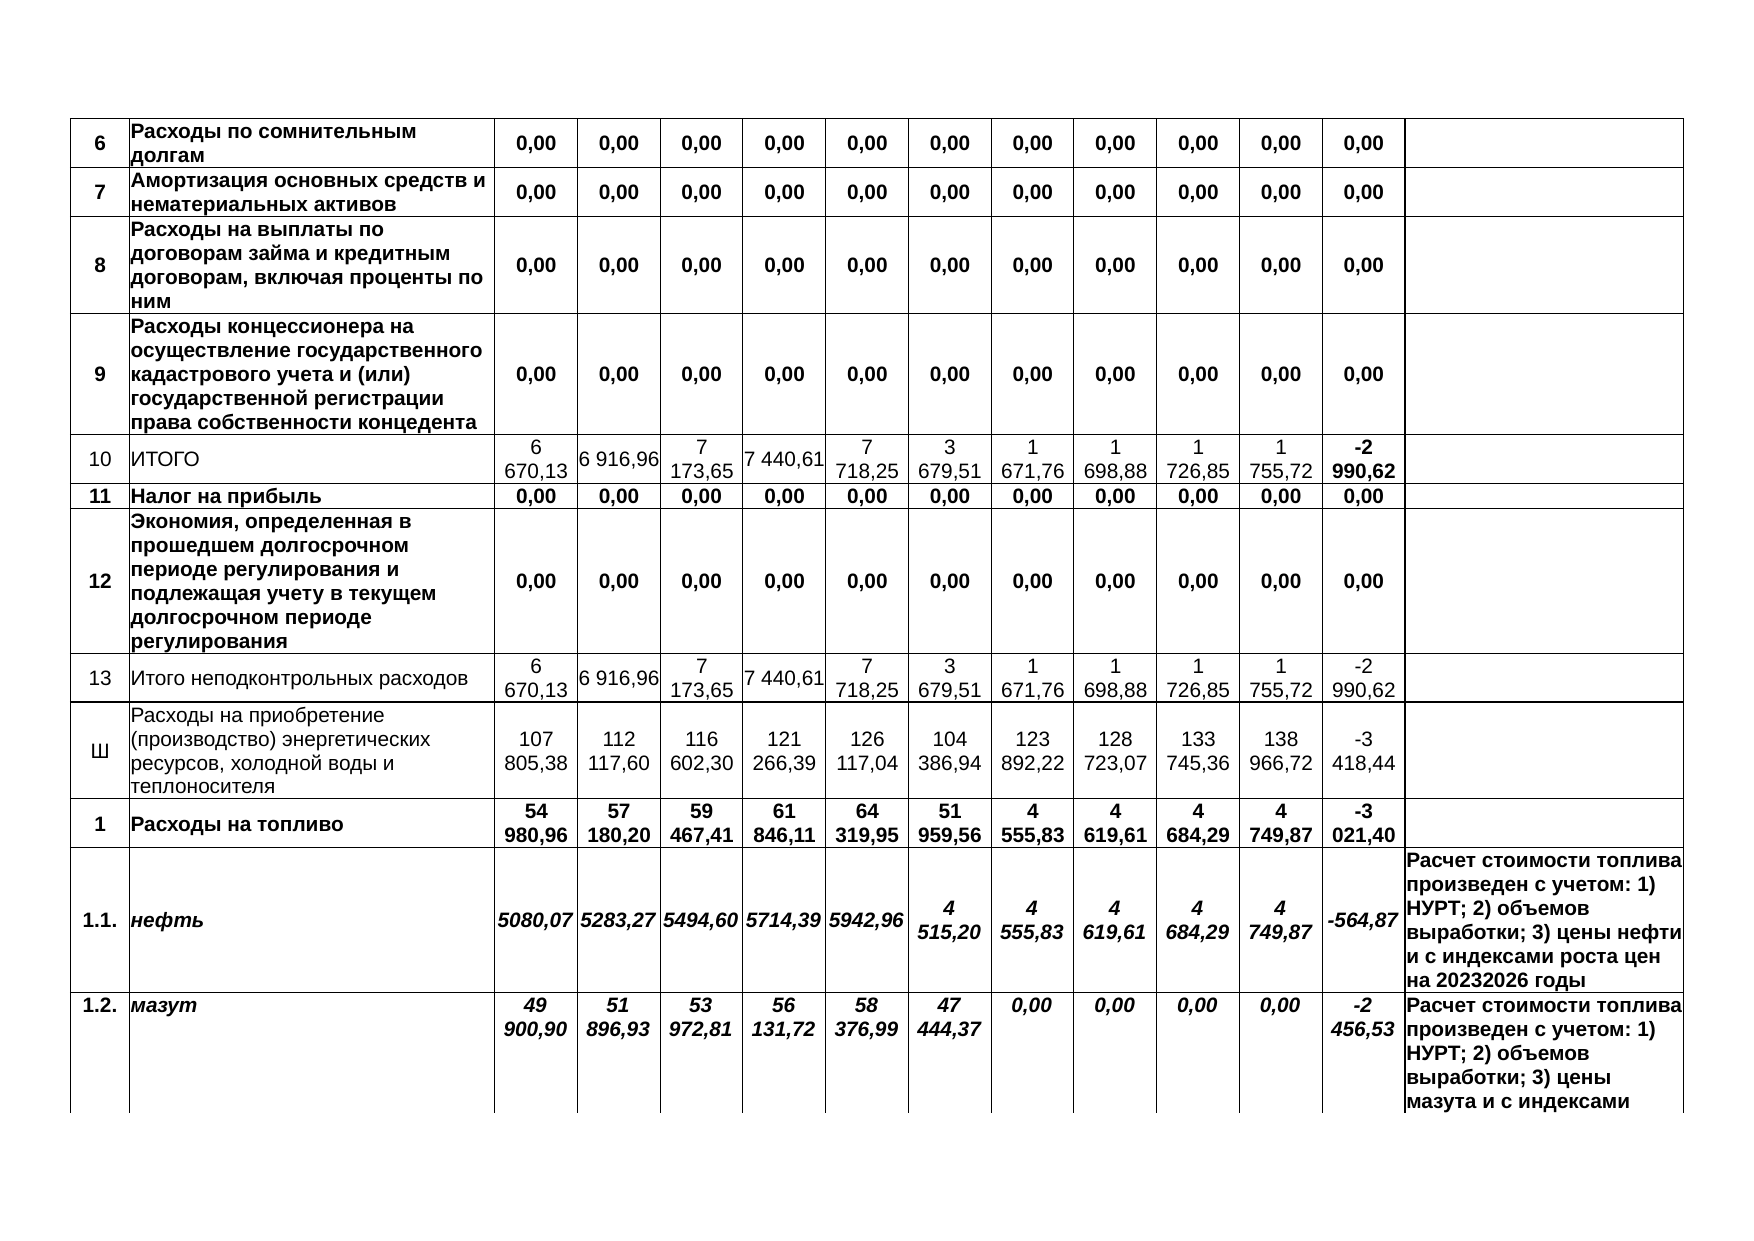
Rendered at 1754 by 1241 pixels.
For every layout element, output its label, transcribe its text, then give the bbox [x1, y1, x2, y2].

table_cell [1406, 484, 1683, 508]
table_cell 0,00 [826, 484, 908, 508]
table_cell 6 916,96 [578, 435, 660, 483]
table_cell 1 698,88 [1074, 654, 1156, 701]
table_cell 116 602,30 [661, 703, 742, 798]
table_cell Итого неподконтрольных расходов [130, 654, 494, 701]
table_cell 5080,07 [495, 848, 577, 992]
table_cell Расходы концессионера на осуществление государственного кадастрового учета и (или) государственной регистрации права собственности концедента [130, 314, 494, 434]
table_cell 0,00 [909, 509, 991, 652]
table_cell 1.1. [71, 848, 129, 992]
table_cell 4 684,29 [1157, 848, 1239, 992]
table_cell 0,00 [992, 484, 1073, 508]
table_cell 0,00 [1323, 168, 1404, 216]
table_cell 4 555,83 [992, 799, 1073, 847]
table_cell 1 [71, 799, 129, 847]
table_cell [1406, 435, 1683, 483]
table_cell 0,00 [1240, 314, 1322, 434]
table_cell 0,00 [578, 217, 660, 313]
table_cell 0,00 [1240, 217, 1322, 313]
table_cell 0,00 [992, 119, 1073, 167]
table_cell 0,00 [1157, 314, 1239, 434]
table_cell 0,00 [1323, 217, 1404, 313]
table_cell 6 916,96 [578, 654, 660, 701]
table_cell 0,00 [578, 168, 660, 216]
table_cell -564,87 [1323, 848, 1404, 992]
table_cell 0,00 [1323, 119, 1404, 167]
table_cell 3 679,51 [909, 654, 991, 701]
table_cell 0,00 [661, 509, 742, 652]
table_cell 0,00 [495, 484, 577, 508]
table_cell 121 266,39 [743, 703, 825, 798]
table_cell 7 440,61 [743, 435, 825, 483]
table_cell 0,00 [826, 217, 908, 313]
table_cell 10 [71, 435, 129, 483]
table_cell 0,00 [992, 509, 1073, 652]
table_cell [1406, 703, 1683, 798]
table_cell 0,00 [1240, 993, 1322, 1113]
table_cell 0,00 [495, 217, 577, 313]
table_cell 0,00 [661, 314, 742, 434]
table_cell 1 671,76 [992, 435, 1073, 483]
table_cell 1 726,85 [1157, 435, 1239, 483]
table_cell 0,00 [743, 484, 825, 508]
table_cell 58 376,99 [826, 993, 908, 1113]
table_cell [1406, 314, 1683, 434]
table_cell 7 718,25 [826, 435, 908, 483]
table_cell -2 456,53 [1323, 993, 1404, 1113]
table_cell 54 980,96 [495, 799, 577, 847]
table_cell 3 679,51 [909, 435, 991, 483]
table_cell 0,00 [1074, 168, 1156, 216]
table_cell 0,00 [578, 314, 660, 434]
table_cell 0,00 [1323, 509, 1404, 652]
table_cell 13 [71, 654, 129, 701]
table_cell 0,00 [1240, 509, 1322, 652]
table_cell 9 [71, 314, 129, 434]
table_cell 57 180,20 [578, 799, 660, 847]
table_cell 0,00 [1240, 484, 1322, 508]
table_cell -2 990,62 [1323, 435, 1404, 483]
table_cell [1406, 654, 1683, 701]
table_cell 0,00 [992, 314, 1073, 434]
table_cell 4 619,61 [1074, 799, 1156, 847]
table_cell 5283,27 [578, 848, 660, 992]
table_cell 1 671,76 [992, 654, 1073, 701]
table_cell Амортизация основных средств и нематериальных активов [130, 168, 494, 216]
table_cell 0,00 [992, 217, 1073, 313]
table_cell 0,00 [661, 168, 742, 216]
table_cell 0,00 [1074, 314, 1156, 434]
table_cell 0,00 [909, 119, 991, 167]
table_cell 0,00 [1074, 993, 1156, 1113]
table_cell 0,00 [826, 314, 908, 434]
table_cell 59 467,41 [661, 799, 742, 847]
table_cell 123 892,22 [992, 703, 1073, 798]
table_cell 126 117,04 [826, 703, 908, 798]
table_cell 6 [71, 119, 129, 167]
table_cell 0,00 [826, 168, 908, 216]
table_cell 53 972,81 [661, 993, 742, 1113]
table_cell 0,00 [909, 168, 991, 216]
table_cell 0,00 [826, 509, 908, 652]
table_cell 0,00 [743, 168, 825, 216]
table_cell 64 319,95 [826, 799, 908, 847]
table_cell 0,00 [743, 314, 825, 434]
table_cell мазут [130, 993, 494, 1113]
table_cell 0,00 [1323, 484, 1404, 508]
table_cell ИТОГО [130, 435, 494, 483]
table_cell 0,00 [909, 217, 991, 313]
table_cell 0,00 [1074, 509, 1156, 652]
table_cell 11 [71, 484, 129, 508]
table_cell Расчет стоимости топлива произведен с учетом: 1) НУРТ; 2) объемов выработки; 3) цены нефти и с индексами роста цен на 2023­2026 годы [1406, 848, 1683, 992]
table_cell 0,00 [578, 119, 660, 167]
table_cell [1406, 799, 1683, 847]
table_cell 1 726,85 [1157, 654, 1239, 701]
table_cell 7 440,61 [743, 654, 825, 701]
table_cell 0,00 [495, 168, 577, 216]
table_cell 0,00 [1074, 119, 1156, 167]
table_cell 0,00 [992, 168, 1073, 216]
table_cell 0,00 [743, 119, 825, 167]
table_cell 4 619,61 [1074, 848, 1156, 992]
table_cell Расчет стоимости топлива произведен с учетом: 1) НУРТ; 2) объемов выработки; 3) цены мазута и с индексами [1406, 993, 1683, 1113]
table_cell 0,00 [578, 484, 660, 508]
table_cell -2 990,62 [1323, 654, 1404, 701]
table_cell 0,00 [495, 119, 577, 167]
table_cell 1 698,88 [1074, 435, 1156, 483]
table_cell 104 386,94 [909, 703, 991, 798]
table_cell 0,00 [661, 119, 742, 167]
table_cell 49 900,90 [495, 993, 577, 1113]
table_cell Расходы по сомнительным долгам [130, 119, 494, 167]
table_cell 0,00 [1323, 314, 1404, 434]
table_cell 0,00 [495, 314, 577, 434]
table_cell 47 444,37 [909, 993, 991, 1113]
table_cell 6 670,13 [495, 654, 577, 701]
table_cell 0,00 [1157, 168, 1239, 216]
table_cell 4 749,87 [1240, 848, 1322, 992]
table_cell 56 131,72 [743, 993, 825, 1113]
table_cell 5494,60 [661, 848, 742, 992]
table_cell 0,00 [1157, 484, 1239, 508]
table_cell 5714,39 [743, 848, 825, 992]
table_cell 0,00 [1157, 119, 1239, 167]
table_cell 138 966,72 [1240, 703, 1322, 798]
table_cell нефть [130, 848, 494, 992]
table_cell 4 684,29 [1157, 799, 1239, 847]
table_cell 0,00 [661, 217, 742, 313]
table_cell 107 805,38 [495, 703, 577, 798]
table_cell Расходы на приобретение (производство) энергетических ресурсов, холодной воды и теплоносителя [130, 703, 494, 798]
table_cell 133 745,36 [1157, 703, 1239, 798]
table_cell 112 117,60 [578, 703, 660, 798]
table_cell 0,00 [743, 217, 825, 313]
table_cell 51 896,93 [578, 993, 660, 1113]
table_cell 0,00 [826, 119, 908, 167]
table_cell 0,00 [661, 484, 742, 508]
table_cell 12 [71, 509, 129, 652]
table_cell -3 021,40 [1323, 799, 1404, 847]
table_cell Налог на прибыль [130, 484, 494, 508]
table_cell Расходы на топливо [130, 799, 494, 847]
table_cell Экономия, определенная в прошедшем долгосрочном периоде регулирования и подлежащая учету в текущем долгосрочном периоде регулирования [130, 509, 494, 652]
table_cell 1 755,72 [1240, 654, 1322, 701]
table_cell [1406, 168, 1683, 216]
table_cell 4 515,20 [909, 848, 991, 992]
table_cell -3 418,44 [1323, 703, 1404, 798]
table_cell 0,00 [1240, 119, 1322, 167]
table_cell 61 846,11 [743, 799, 825, 847]
table_cell 5942,96 [826, 848, 908, 992]
table_cell 0,00 [1157, 509, 1239, 652]
table_cell 128 723,07 [1074, 703, 1156, 798]
table_cell 0,00 [1157, 993, 1239, 1113]
table_cell 1 755,72 [1240, 435, 1322, 483]
table_cell 4 555,83 [992, 848, 1073, 992]
table_cell 8 [71, 217, 129, 313]
table_cell 0,00 [1074, 217, 1156, 313]
table_cell 7 173,65 [661, 435, 742, 483]
table_cell 7 [71, 168, 129, 216]
table_cell 0,00 [495, 509, 577, 652]
table_cell 0,00 [992, 993, 1073, 1113]
table_cell Расходы на выплаты по договорам займа и кредитным договорам, включая проценты по ним [130, 217, 494, 313]
table_cell [1406, 217, 1683, 313]
table_cell 0,00 [1157, 217, 1239, 313]
table_cell 7 173,65 [661, 654, 742, 701]
table_cell 0,00 [1074, 484, 1156, 508]
table_cell 4 749,87 [1240, 799, 1322, 847]
table_cell Ш [71, 703, 129, 798]
table_cell 51 959,56 [909, 799, 991, 847]
table_cell 7 718,25 [826, 654, 908, 701]
table_cell [1406, 509, 1683, 652]
table_cell 0,00 [909, 484, 991, 508]
table_cell 6 670,13 [495, 435, 577, 483]
table_cell 0,00 [743, 509, 825, 652]
table_cell 0,00 [909, 314, 991, 434]
table_cell 0,00 [1240, 168, 1322, 216]
table_cell 0,00 [578, 509, 660, 652]
table_cell 1.2. [71, 993, 129, 1113]
table_cell [1406, 119, 1683, 167]
